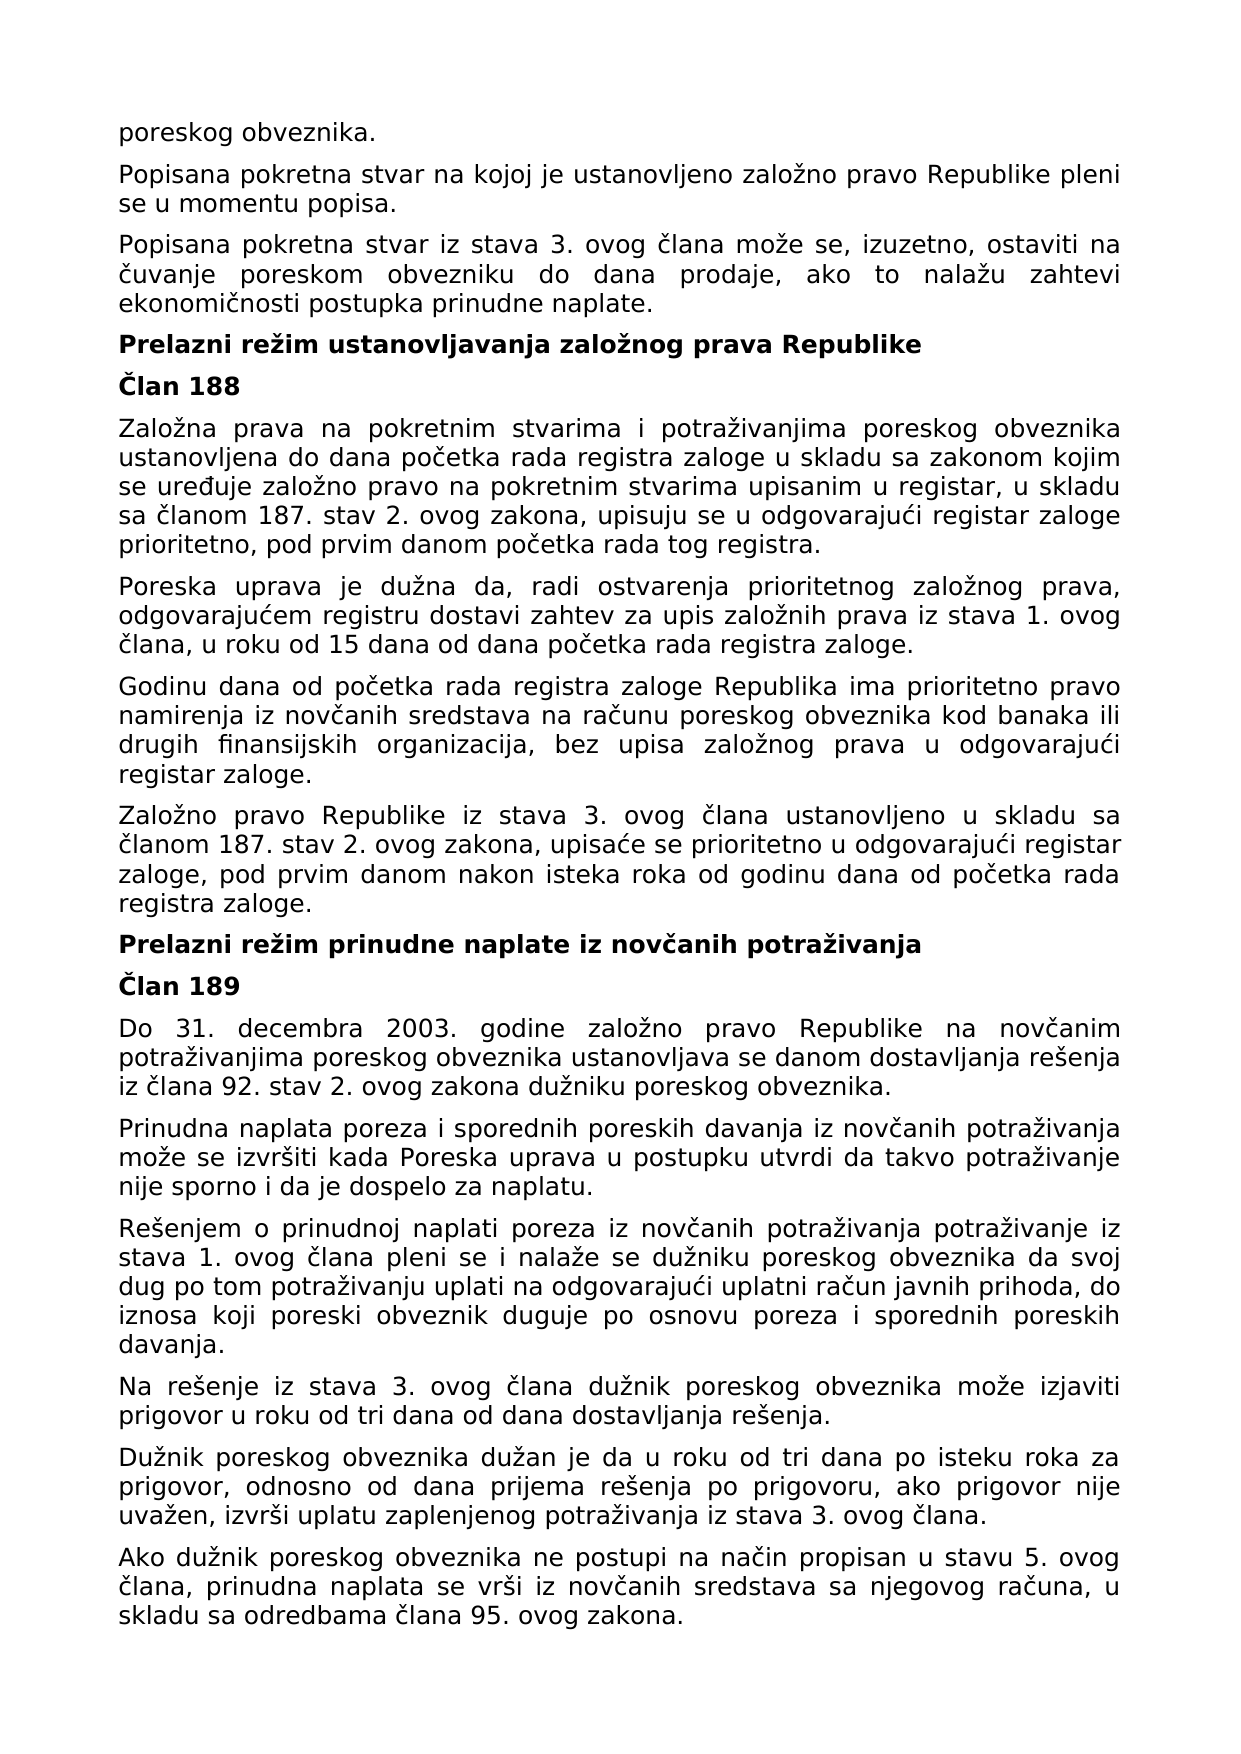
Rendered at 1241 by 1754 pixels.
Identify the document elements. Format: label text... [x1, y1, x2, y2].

text Prelazni režim ustanovljavanja založnog prava Republike [118, 331, 1122, 360]
text Založna prava na pokretnim stvarima i potraživanjima poreskog obveznika ustanovljena do dana početka rada registra zaloge u skladu sa zakonom kojim se uređuje založno pravo na pokretnim stvarima upisanim u registar, u skladu sa članom 187. stav 2. ovog zakona, upisuju se u odgovarajući registar zaloge prioritetno, pod prvim danom početka rada tog registra. [118, 414, 1122, 560]
text Založno pravo Republike iz stava 3. ovog člana ustanovljeno u skladu sa članom 187. stav 2. ovog zakona, upisaće se prioritetno u odgovarajući registar zaloge, pod prvim danom nakon isteka roka od godinu dana od početka rada registra zaloge. [118, 801, 1122, 918]
text Na rešenje iz stava 3. ovog člana dužnik poreskog obveznika može izjaviti prigovor u roku od tri dana od dana dostavljanja rešenja. [118, 1372, 1122, 1431]
text Član 189 [118, 972, 1122, 1001]
text Rešenjem o prinudnoj naplati poreza iz novčanih potraživanja potraživanje iz stava 1. ovog člana pleni se i nalaže se dužniku poreskog obveznika da svoj dug po tom potraživanju uplati na odgovarajući uplatni račun javnih prihoda, do iznosa koji poreski obveznik duguje po osnovu poreza i sporednih poreskih davanja. [118, 1214, 1122, 1360]
text Popisana pokretna stvar na kojoj je ustanovljeno založno pravo Republike pleni se u momentu popisa. [118, 160, 1122, 218]
text Godinu dana od početka rada registra zaloge Republika ima prioritetno pravo namirenja iz novčanih sredstava na računu poreskog obveznika kod banaka ili drugih finansijskih organizacija, bez upisa založnog prava u odgovarajući registar zaloge. [118, 672, 1122, 789]
text Prelazni režim prinudne naplate iz novčanih potraživanja [118, 931, 1122, 960]
text Poreska uprava je dužna da, radi ostvarenja prioritetnog založnog prava, odgovarajućem registru dostavi zahtev za upis založnih prava iz stava 1. ovog člana, u roku od 15 dana od dana početka rada registra zaloge. [118, 572, 1122, 660]
text Član 188 [118, 372, 1122, 401]
text Do 31. decembra 2003. godine založno pravo Republike na novčanim potraživanjima poreskog obveznika ustanovljava se danom dostavljanja rešenja iz člana 92. stav 2. ovog zakona dužniku poreskog obveznika. [118, 1014, 1122, 1101]
text Popisana pokretna stvar iz stava 3. ovog člana može se, izuzetno, ostaviti na čuvanje poreskom obvezniku do dana prodaje, ako to nalažu zahtevi ekonomičnosti postupka prinudne naplate. [118, 231, 1122, 318]
text poreskog obveznika. [118, 118, 1122, 147]
text Ako dužnik poreskog obveznika ne postupi na način propisan u stavu 5. ovog člana, prinudna naplata se vrši iz novčanih sredstava sa njegovog računa, u skladu sa odredbama člana 95. ovog zakona. [118, 1543, 1122, 1631]
text Dužnik poreskog obveznika dužan je da u roku od tri dana po isteku roka za prigovor, odnosno od dana prijema rešenja po prigovoru, ako prigovor nije uvažen, izvrši uplatu zaplenjenog potraživanja iz stava 3. ovog člana. [118, 1443, 1122, 1531]
text Prinudna naplata poreza i sporednih poreskih davanja iz novčanih potraživanja može se izvršiti kada Poreska uprava u postupku utvrdi da takvo potraživanje nije sporno i da je dospelo za naplatu. [118, 1114, 1122, 1201]
